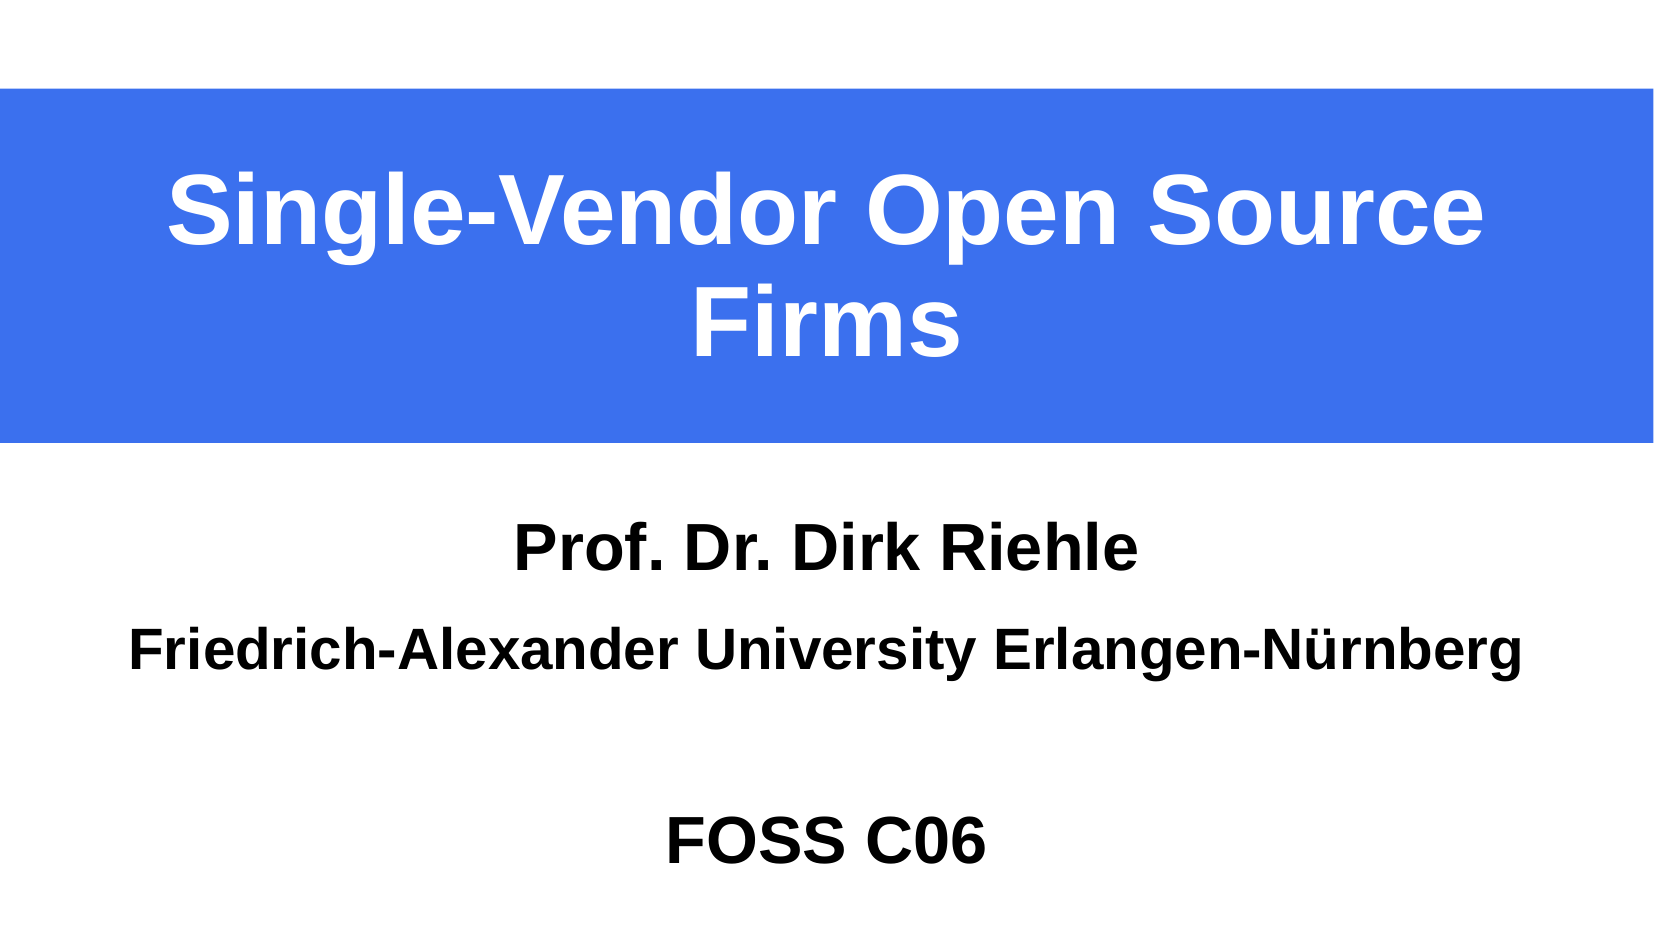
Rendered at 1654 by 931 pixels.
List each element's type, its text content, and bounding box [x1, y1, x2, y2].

subtitle Prof. Dr. Dirk Riehle Friedrich-Alexander University Erlangen-Nürnberg FOSS C06 [29, 472, 1625, 886]
title Single-Vendor Open Source Firms [0, 88, 1654, 443]
